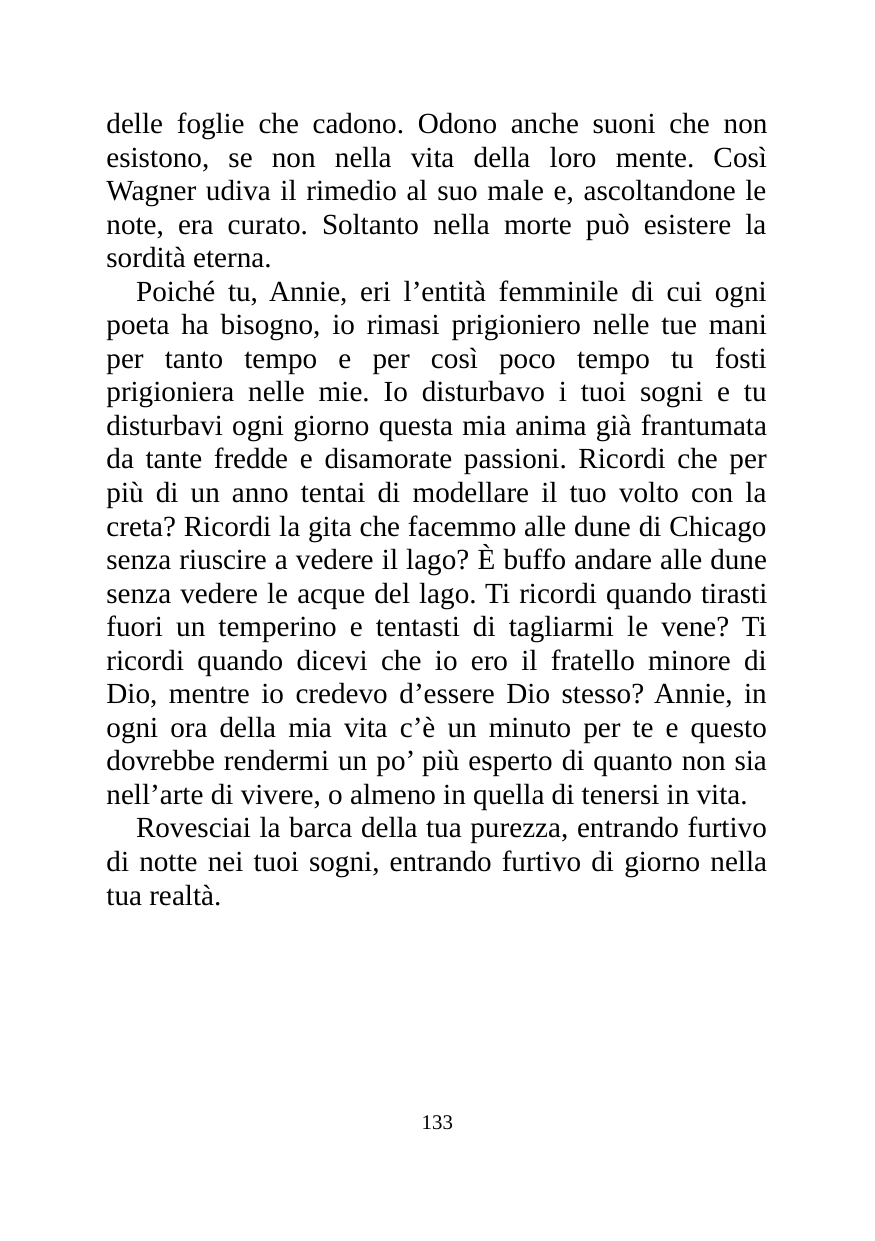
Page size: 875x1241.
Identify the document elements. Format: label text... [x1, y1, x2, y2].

text Poiché tu, Annie, eri l’entità femminile di cui ogni poeta ha bisogno, io rimasi prigioniero nelle tue mani per tanto tempo e per così poco tempo tu fosti prigioniera nelle mie. Io disturbavo i tuoi sogni e tu disturbavi ogni giorno questa mia anima già frantumata da tante fredde e disamorate passioni. Ricordi che per più di un anno tentai di modellare il tuo volto con la creta? Ricordi la gita che facemmo alle dune di Chicago senza riuscire a vedere il lago? È buffo andare alle dune senza vedere le acque del lago. Ti ricordi quando tirasti fuori un temperino e tentasti di tagliarmi le vene? Ti ricordi quando dicevi che io ero il fratello minore di Dio, mentre io credevo d’essere Dio stesso? Annie, in ogni ora della mia vita c’è un minuto per te e questo dovrebbe rendermi un po’ più esperto di quanto non sia nell’arte di vivere, o almeno in quella di tenersi in vita. [106, 274, 768, 811]
text Rovesciai la barca della tua purezza, entrando furtivo di notte nei tuoi sogni, entrando furtivo di giorno nella tua realtà. [106, 811, 768, 911]
text delle foglie che cadono. Odono anche suoni che non esistono, se non nella vita della loro mente. Così Wagner udiva il rimedio al suo male e, ascoltandone le note, era curato. Soltanto nella morte può esistere la sordità eterna. [106, 106, 768, 274]
